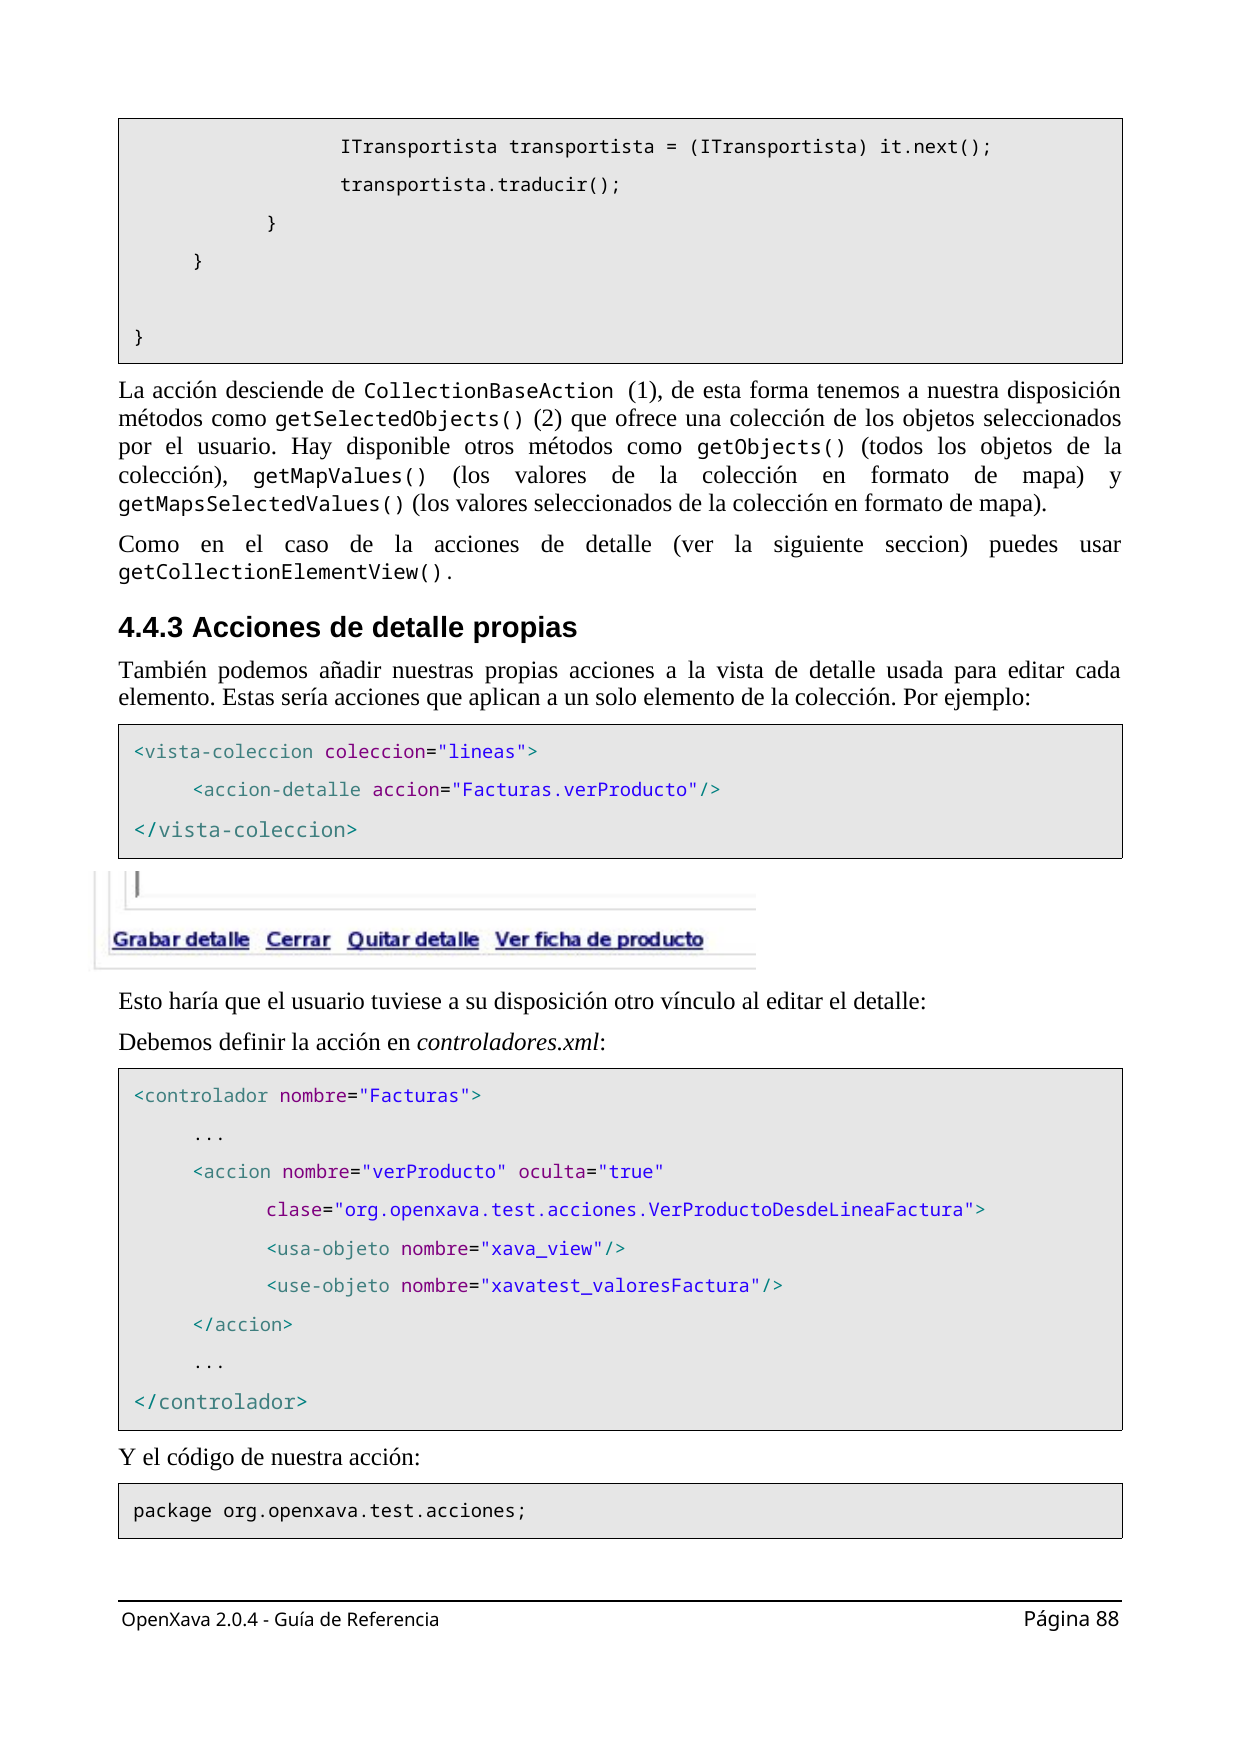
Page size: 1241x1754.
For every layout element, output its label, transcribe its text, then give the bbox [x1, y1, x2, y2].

text </controlador> [119, 1372, 1122, 1430]
text <usa-objeto nombre="xava_view"/> [119, 1220, 1122, 1258]
picture [87, 871, 756, 988]
subtitle Acciones de detalle propias [118, 611, 1122, 643]
text Y el código de nuestra acción: [118, 1443, 1122, 1470]
text ITransportista transportista = (ITransportista) it.next(); [119, 119, 1122, 156]
text } [119, 232, 1122, 270]
text La acción desciende de CollectionBaseAction (1), de esta forma tenemos a nuestra disposición métodos como getSelectedObjects() (2) que ofrece una colección de los objetos seleccionados por el usuario. Hay disponible otros métodos como getObjects() (todos los objetos de la colección), getMapValues() (los valores de la colección en formato de mapa) y getMapsSelectedValues() (los valores seleccionados de la colección en formato de mapa). [118, 376, 1122, 517]
text clase="org.openxava.test.acciones.VerProductoDesdeLineaFactura"> [119, 1182, 1122, 1220]
text Debemos definir la acción en controladores.xml: [118, 1028, 1122, 1055]
text </vista-coleccion> [119, 800, 1122, 858]
text </accion> [119, 1296, 1122, 1334]
text <accion nombre="verProducto" oculta="true" [119, 1144, 1122, 1182]
text Como en el caso de la acciones de detalle (ver la siguiente seccion) puedes usar getCollectionElementView(). [118, 530, 1122, 586]
text <controlador nombre="Facturas"> [119, 1069, 1122, 1106]
text También podemos añadir nuestras propias acciones a la vista de detalle usada para editar cada elemento. Estas sería acciones que aplican a un solo elemento de la colección. Por ejemplo: [118, 656, 1122, 711]
text } [119, 194, 1122, 232]
text transportista.traducir(); [119, 156, 1122, 194]
text <use-objeto nombre="xavatest_valoresFactura"/> [119, 1258, 1122, 1296]
text ... [119, 1106, 1122, 1144]
text Esto haría que el usuario tuviese a su disposición otro vínculo al editar el detalle: [118, 988, 1122, 1015]
text <accion-detalle accion="Facturas.verProducto"/> [119, 762, 1122, 800]
text ... [119, 1334, 1122, 1372]
text } [119, 308, 1122, 363]
text package org.openxava.test.acciones; [119, 1484, 1122, 1538]
text <vista-coleccion coleccion="lineas"> [119, 725, 1122, 762]
